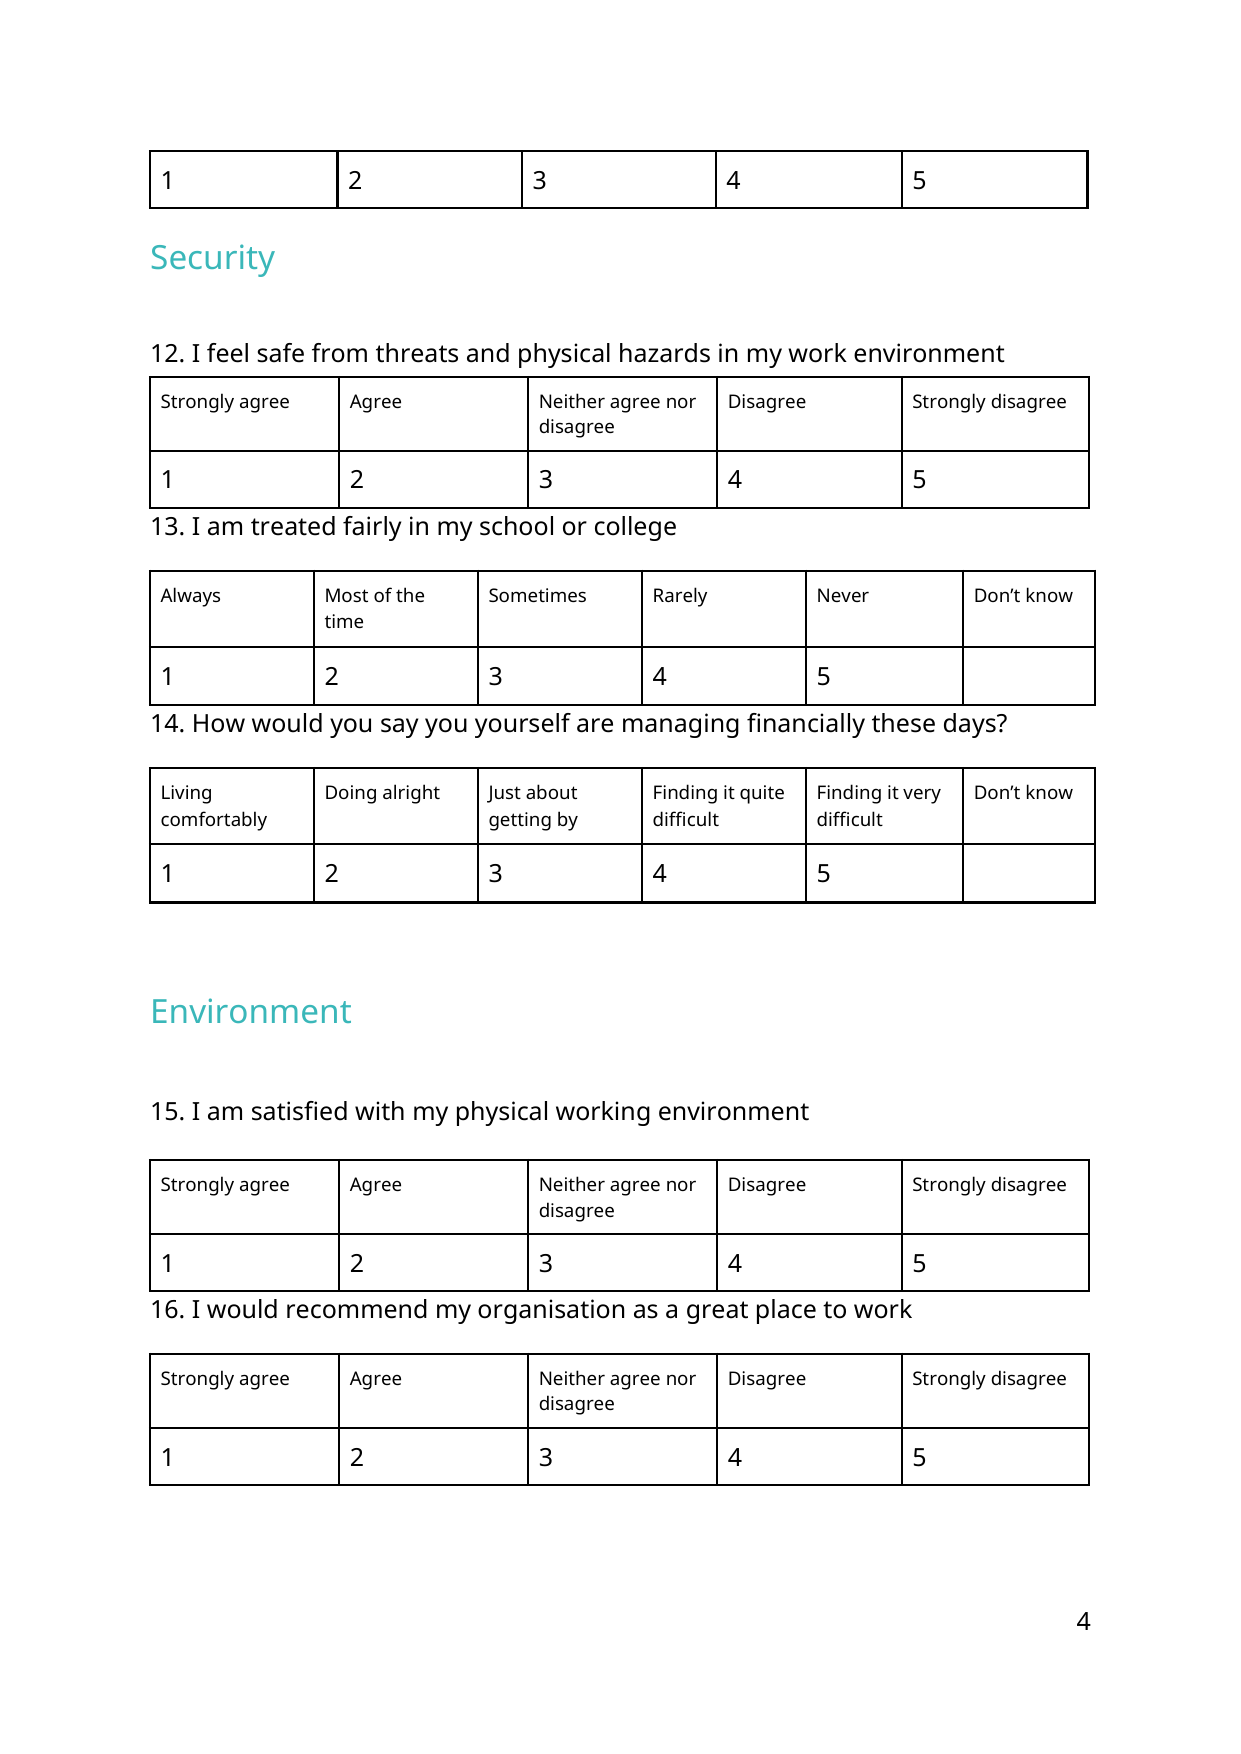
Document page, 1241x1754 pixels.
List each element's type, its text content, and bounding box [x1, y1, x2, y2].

table_header Agree [340, 378, 527, 450]
table_header Disagree [718, 1161, 901, 1233]
table_cell 1 [151, 152, 336, 207]
table_cell 3 [479, 648, 641, 704]
table_cell 1 [151, 1429, 338, 1484]
table_header Doing alright [315, 769, 477, 843]
table_cell 5 [903, 452, 1088, 507]
table_header Always [151, 572, 313, 646]
table_header Strongly disagree [903, 1355, 1088, 1427]
table_cell 3 [479, 845, 641, 901]
table_header Finding it very difficult [807, 769, 962, 843]
table_cell 4 [643, 845, 805, 901]
table_header Never [807, 572, 962, 646]
table_cell 5 [807, 845, 962, 901]
table_cell 4 [718, 1429, 901, 1484]
table_header Don’t know [964, 572, 1094, 646]
table_cell 2 [315, 648, 477, 704]
table_header Disagree [718, 1355, 901, 1427]
subtitle 13. I am treated fairly in my school or college [150, 509, 1091, 543]
table_cell 3 [529, 1235, 716, 1290]
table_cell 3 [529, 452, 716, 507]
table_cell 4 [718, 452, 901, 507]
table_header Living comfortably [151, 769, 313, 843]
table_header Don’t know [964, 769, 1094, 843]
table_header Strongly agree [151, 378, 338, 450]
subtitle 15. I am satisfied with my physical working environment [150, 1094, 1091, 1128]
table_cell 1 [151, 1235, 338, 1290]
table_header Finding it quite difficult [643, 769, 805, 843]
subtitle 14. How would you say you yourself are managing financially these days? [150, 706, 1091, 740]
table_cell 4 [717, 152, 901, 207]
table_cell 1 [151, 452, 338, 507]
table_cell 2 [340, 1235, 527, 1290]
table_header Just about getting by [479, 769, 641, 843]
table_header Disagree [718, 378, 901, 450]
table_header Strongly agree [151, 1355, 338, 1427]
table_cell 5 [903, 1235, 1088, 1290]
table_header Most of the time [315, 572, 477, 646]
table_cell 3 [523, 152, 715, 207]
table_cell 2 [340, 1429, 527, 1484]
table_cell 1 [151, 648, 313, 704]
table_header Agree [340, 1161, 527, 1233]
table_header Neither agree nor disagree [529, 1161, 716, 1233]
table_cell 1 [151, 845, 313, 901]
table_cell [964, 648, 1094, 704]
table_cell 2 [339, 152, 521, 207]
table_cell 4 [718, 1235, 901, 1290]
subtitle 12. I feel safe from threats and physical hazards in my work environment [150, 336, 1091, 370]
table_header Rarely [643, 572, 805, 646]
table_header Strongly disagree [903, 378, 1088, 450]
table_header Sometimes [479, 572, 641, 646]
table_header Neither agree nor disagree [529, 1355, 716, 1427]
table_cell 5 [903, 152, 1086, 207]
table_header Agree [340, 1355, 527, 1427]
table_header Strongly disagree [903, 1161, 1088, 1233]
table_cell 2 [340, 452, 527, 507]
table_header Strongly agree [151, 1161, 338, 1233]
table_cell [964, 845, 1094, 901]
title Environment [150, 988, 1091, 1033]
table_cell 3 [529, 1429, 716, 1484]
table_cell 4 [643, 648, 805, 704]
table_cell 5 [807, 648, 962, 704]
table_header Neither agree nor disagree [529, 378, 716, 450]
title Security [150, 234, 1091, 279]
table_cell 2 [315, 845, 477, 901]
subtitle 16. I would recommend my organisation as a great place to work [150, 1292, 1091, 1326]
table_cell 5 [903, 1429, 1088, 1484]
